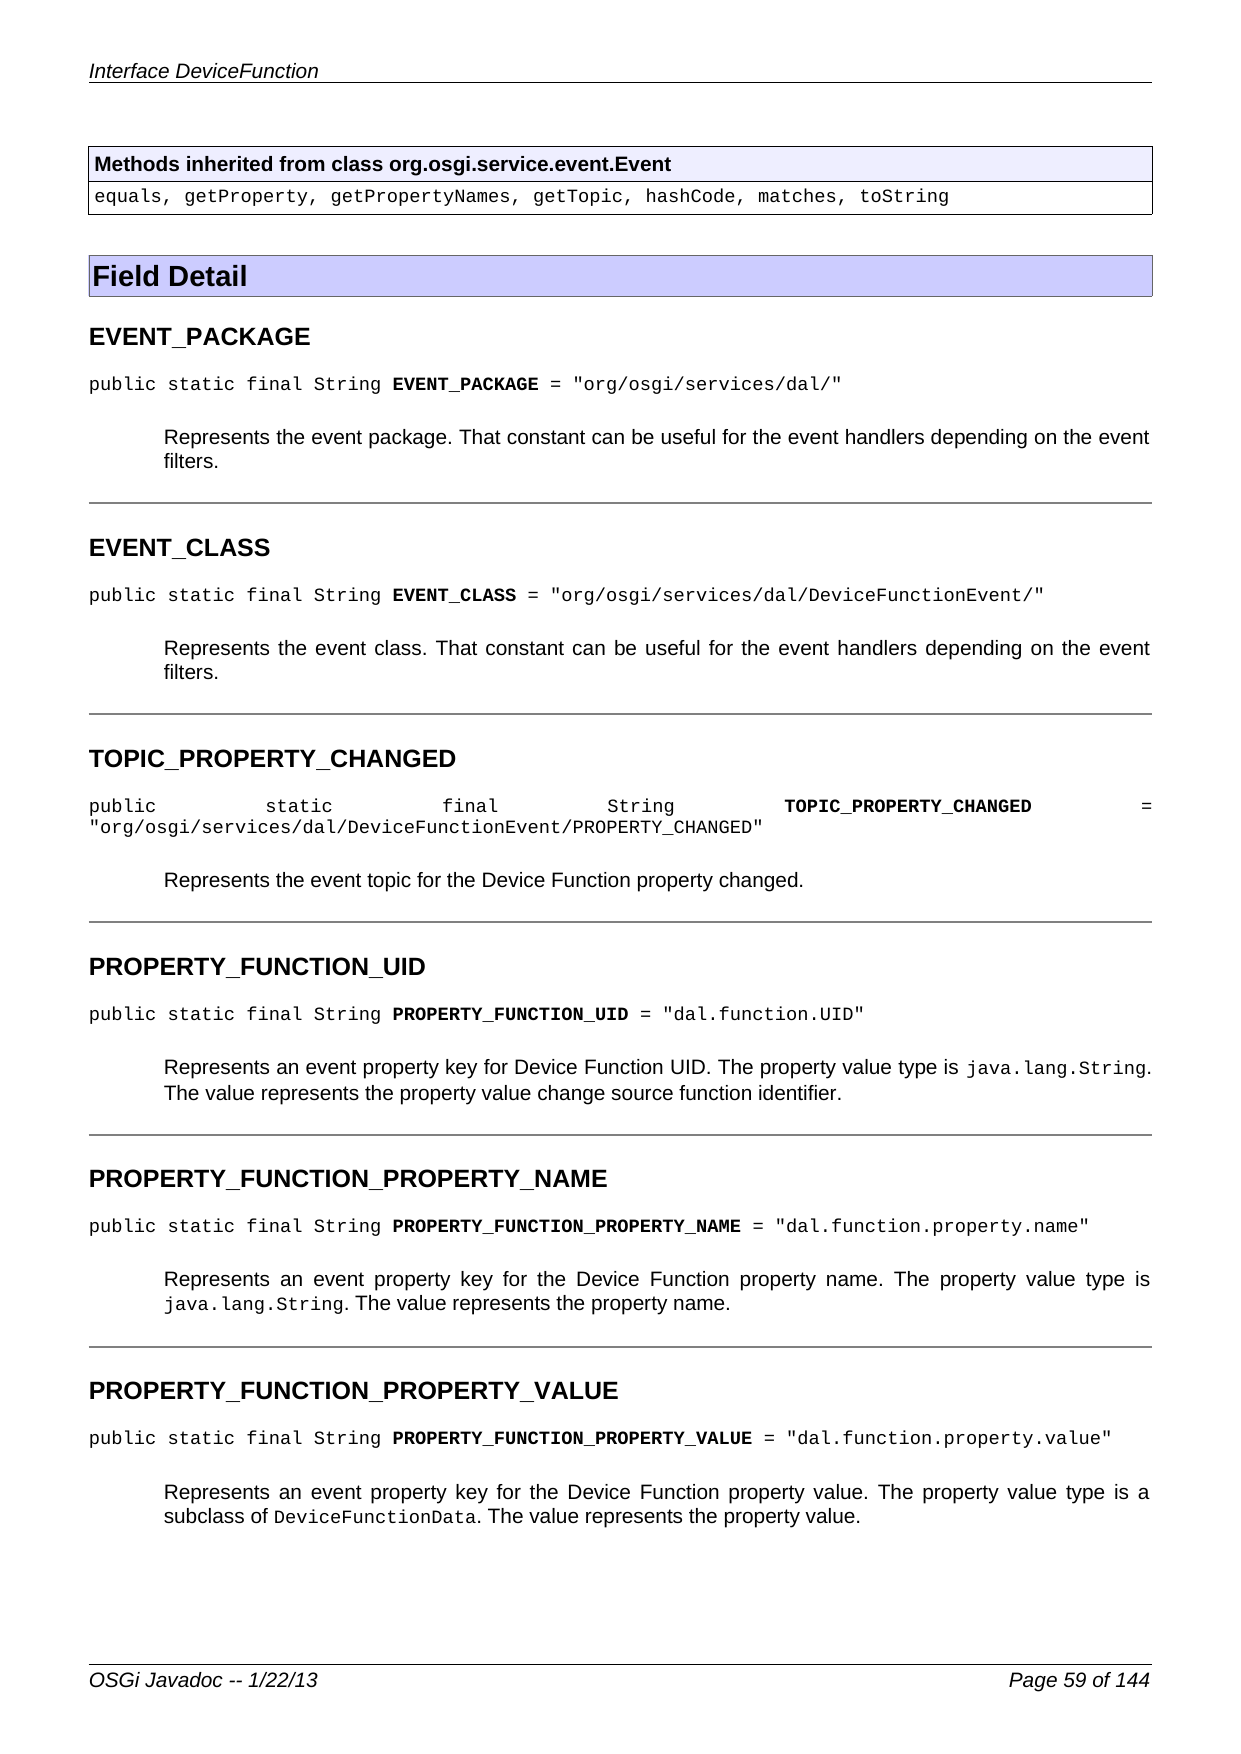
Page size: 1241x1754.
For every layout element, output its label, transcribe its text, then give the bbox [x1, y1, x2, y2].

text public static final String PROPERTY_FUNCTION_PROPERTY_VALUE = "dal.function.property.value" [88, 1429, 1152, 1450]
table_cell equals, getProperty, getPropertyNames, getTopic, hashCode, matches, toString [89, 182, 1152, 214]
subtitle PROPERTY_FUNCTION_PROPERTY_NAME [88, 1164, 1152, 1193]
text public static final String TOPIC_PROPERTY_CHANGED = "org/osgi/services/dal/DeviceFunctionEvent/PROPERTY_CHANGED" [88, 796, 1152, 839]
text public static final String EVENT_CLASS = "org/osgi/services/dal/DeviceFunctionEvent/" [88, 586, 1152, 607]
subtitle EVENT_PACKAGE [88, 322, 1152, 350]
text Represents the event class. That constant can be useful for the event handlers depending on the event filters. [163, 636, 1152, 684]
subtitle Field Detail [90, 256, 1152, 296]
text Represents an event property key for the Device Function property value. The property value type is a subclass of DeviceFunctionData. The value represents the property value. [163, 1479, 1152, 1529]
subtitle TOPIC_PROPERTY_CHANGED [88, 743, 1152, 772]
table_header Methods inherited from class org.osgi.service.event.Event [89, 147, 1152, 181]
text public static final String PROPERTY_FUNCTION_UID = "dal.function.UID" [88, 1005, 1152, 1026]
text Represents an event property key for Device Function UID. The property value type is java.lang.String. The value represents the property value change source function identifier. [163, 1055, 1152, 1104]
text Represents the event package. That constant can be useful for the event handlers depending on the event filters. [163, 425, 1152, 473]
text public static final String PROPERTY_FUNCTION_PROPERTY_NAME = "dal.function.property.name" [88, 1217, 1152, 1238]
text public static final String EVENT_PACKAGE = "org/osgi/services/dal/" [88, 374, 1152, 396]
subtitle PROPERTY_FUNCTION_PROPERTY_VALUE [88, 1376, 1152, 1405]
text Represents an event property key for the Device Function property name. The property value type is java.lang.String. The value represents the property name. [163, 1267, 1152, 1316]
subtitle EVENT_CLASS [88, 533, 1152, 561]
subtitle PROPERTY_FUNCTION_UID [88, 952, 1152, 981]
text Represents the event topic for the Device Function property changed. [163, 868, 1152, 892]
